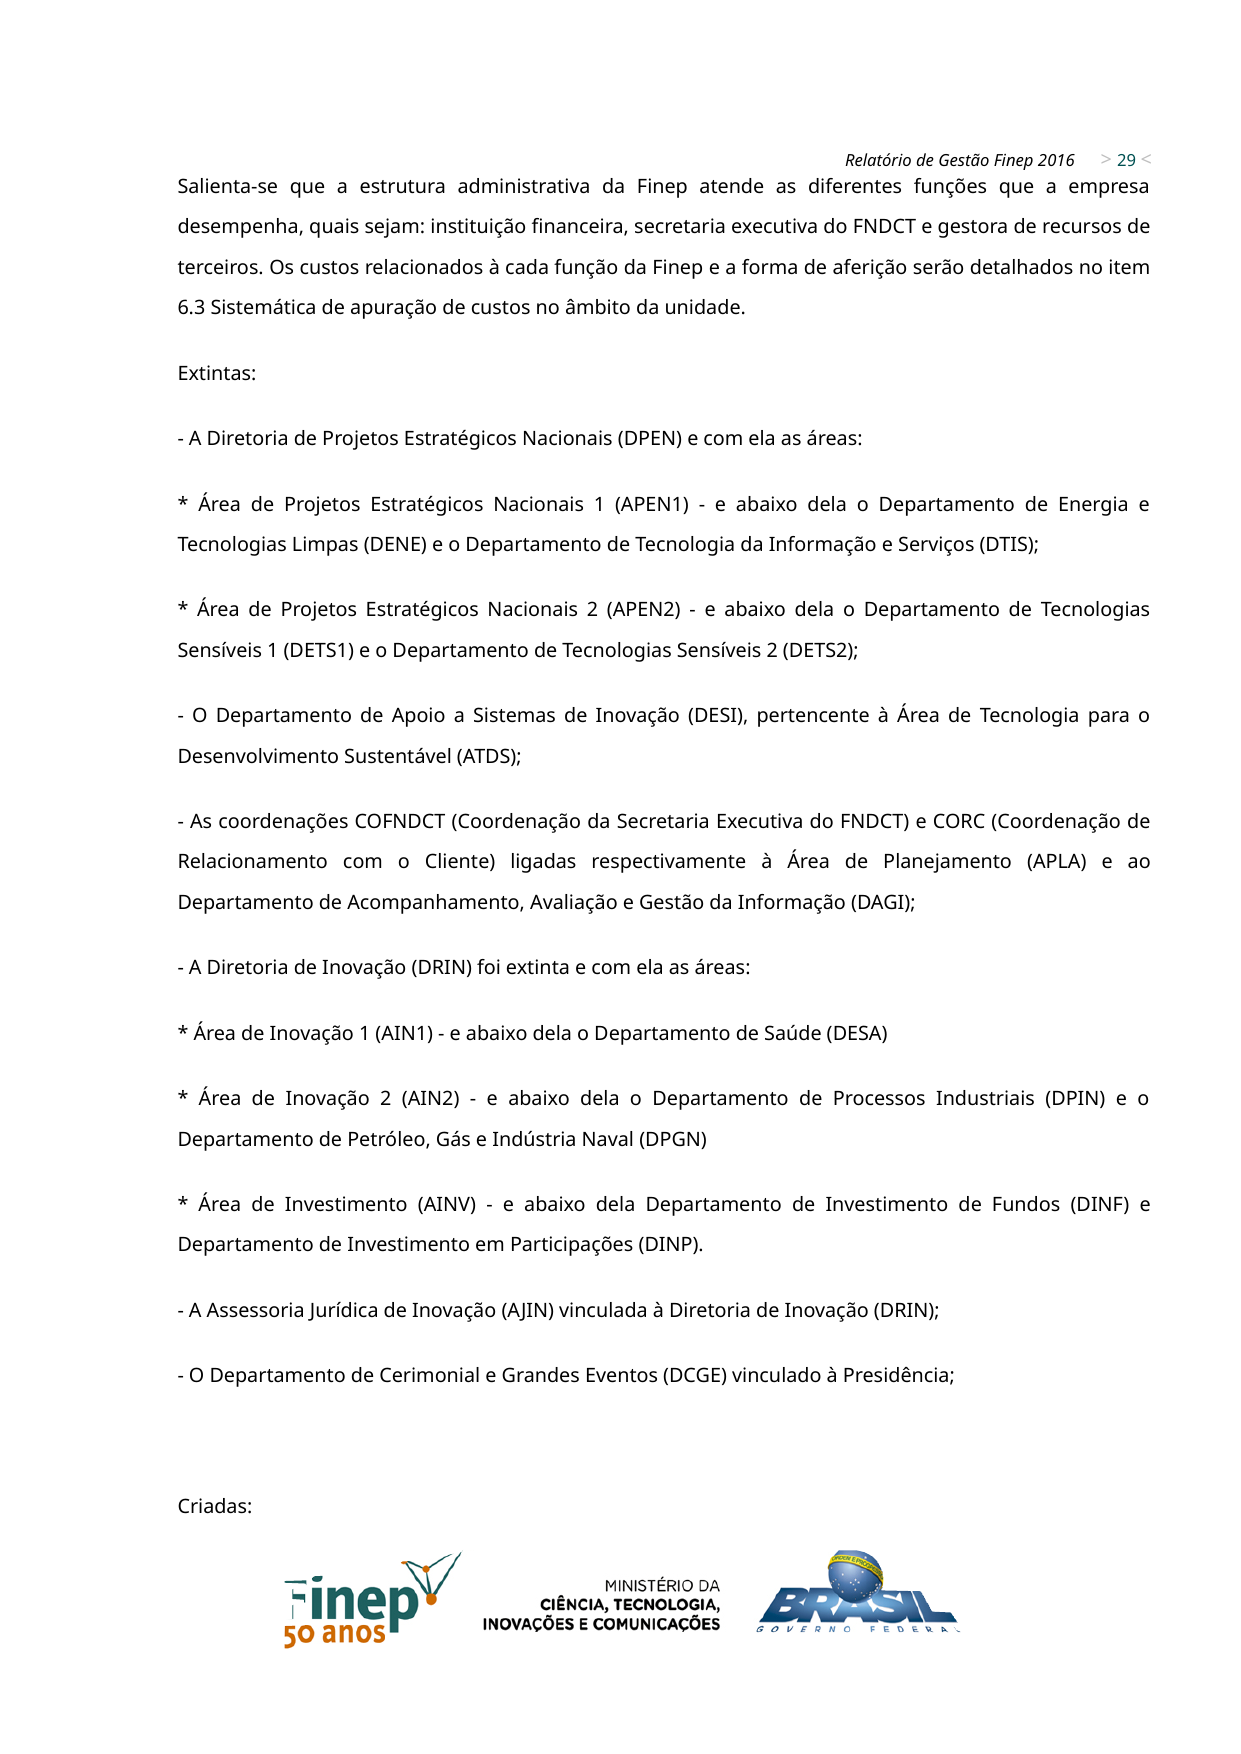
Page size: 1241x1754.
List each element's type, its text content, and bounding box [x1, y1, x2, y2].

text - A Diretoria de Projetos Estratégicos Nacionais (DPEN) e com ela as áreas: [177, 424, 1152, 451]
text Extintas: [177, 359, 1152, 386]
text * Área de Projetos Estratégicos Nacionais 2 (APEN2) - e abaixo dela o Departamento de Tecnologias Sensíveis 1 (DETS1) e o Departamento de Tecnologias Sensíveis 2 (DETS2); [177, 596, 1152, 663]
text - As coordenações COFNDCT (Coordenação da Secretaria Executiva do FNDCT) e CORC (Coordenação de Relacionamento com o Cliente) ligadas respectivamente à Área de Planejamento (APLA) e ao Departamento de Acompanhamento, Avaliação e Gestão da Informação (DAGI); [177, 807, 1152, 915]
text - A Diretoria de Inovação (DRIN) foi extinta e com ela as áreas: [177, 954, 1152, 981]
text - O Departamento de Apoio a Sistemas de Inovação (DESI), pertencente à Área de Tecnologia para o Desenvolvimento Sustentável (ATDS); [177, 702, 1152, 769]
text * Área de Projetos Estratégicos Nacionais 1 (APEN1) - e abaixo dela o Departamento de Energia e Tecnologias Limpas (DENE) e o Departamento de Tecnologia da Informação e Serviços (DTIS); [177, 490, 1152, 557]
text * Área de Inovação 2 (AIN2) - e abaixo dela o Departamento de Processos Industriais (DPIN) e o Departamento de Petróleo, Gás e Indústria Naval (DPGN) [177, 1084, 1152, 1152]
text Salienta-se que a estrutura administrativa da Finep atende as diferentes funções que a empresa desempenha, quais sejam: instituição financeira, secretaria executiva do FNDCT e gestora de recursos de terceiros. Os custos relacionados à cada função da Finep e a forma de aferição serão detalhados no item 6.3 Sistemática de apuração de custos no âmbito da unidade. [177, 172, 1152, 321]
text * Área de Inovação 1 (AIN1) - e abaixo dela o Departamento de Saúde (DESA) [177, 1019, 1152, 1046]
text Criadas: [177, 1492, 1152, 1519]
text * Área de Investimento (AINV) - e abaixo dela Departamento de Investimento de Fundos (DINF) e Departamento de Investimento em Participações (DINP). [177, 1190, 1152, 1258]
text - O Departamento de Cerimonial e Grandes Eventos (DCGE) vinculado à Presidência; [177, 1362, 1152, 1388]
text - A Assessoria Jurídica de Inovação (AJIN) vinculada à Diretoria de Inovação (DRIN); [177, 1296, 1152, 1323]
